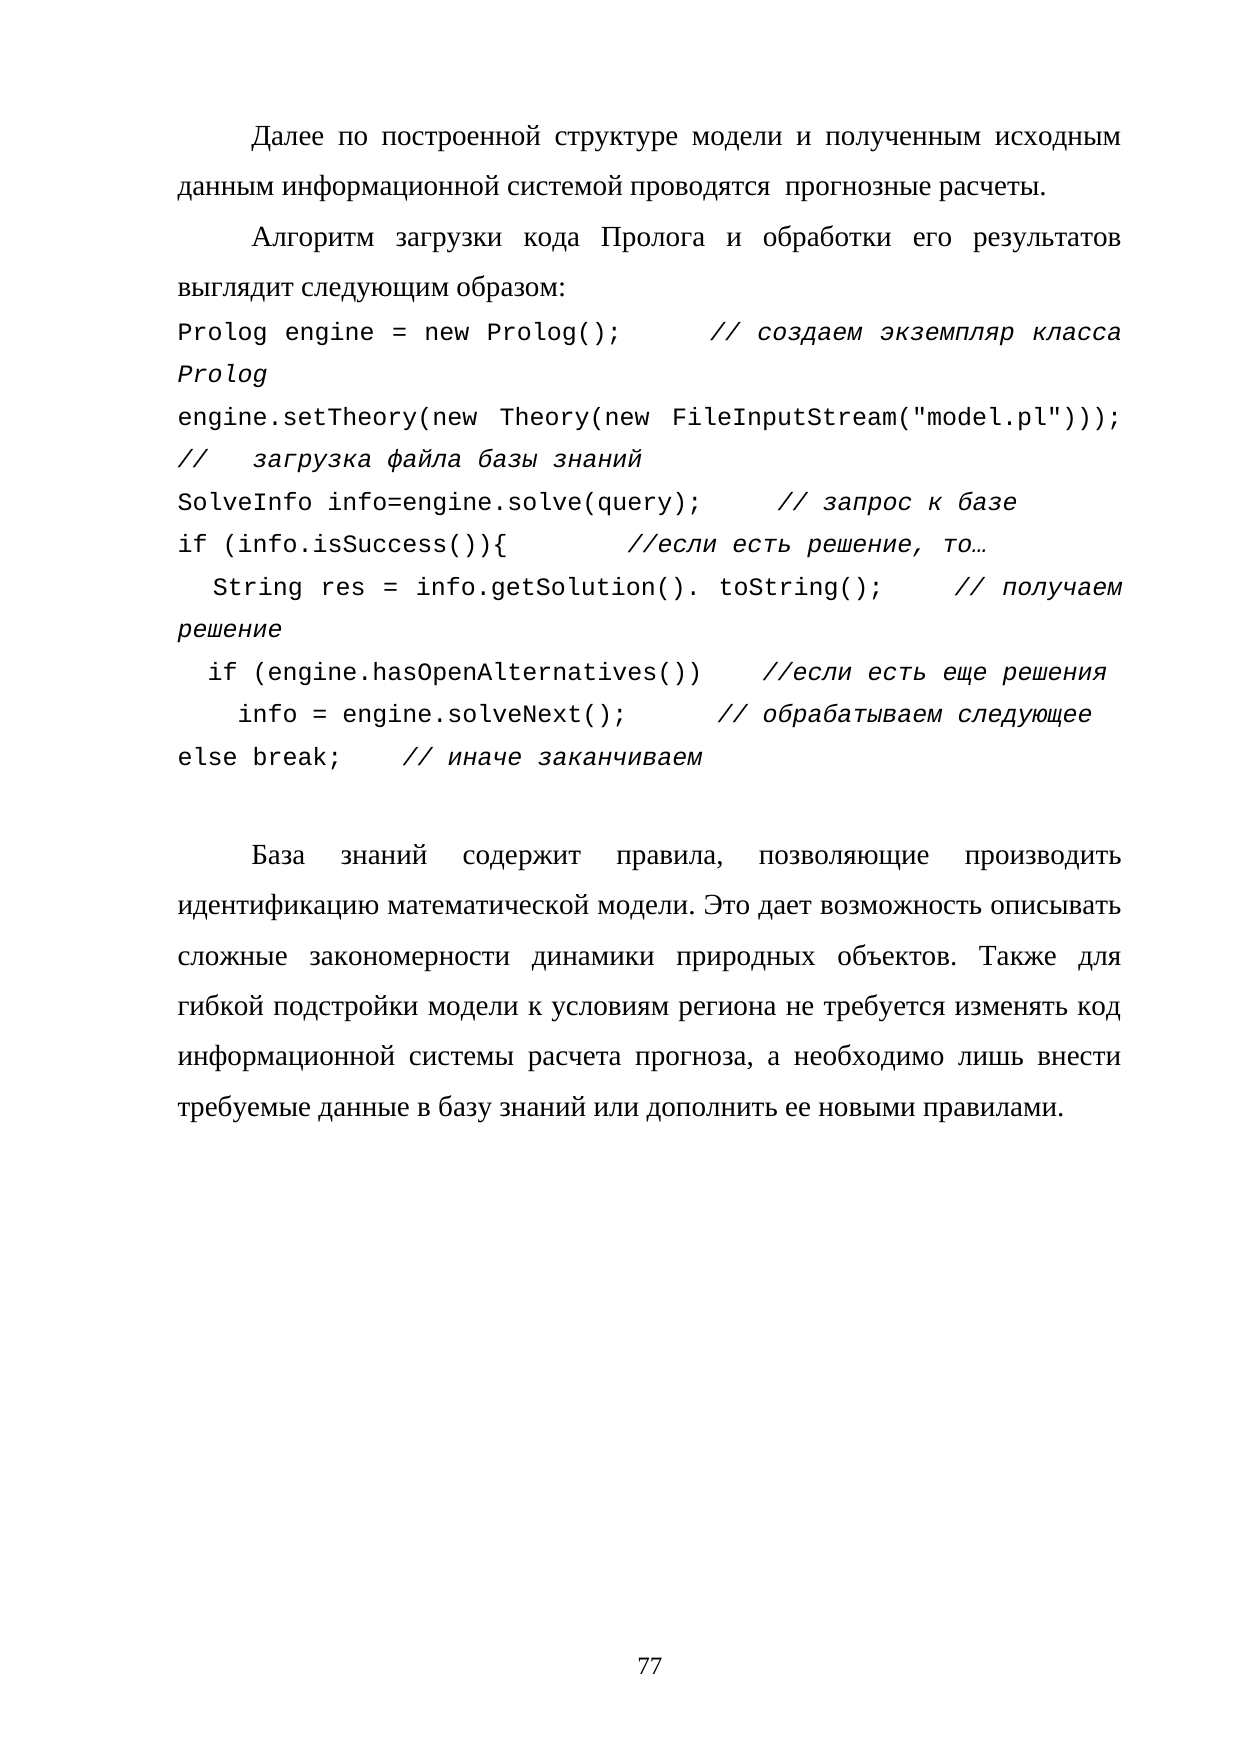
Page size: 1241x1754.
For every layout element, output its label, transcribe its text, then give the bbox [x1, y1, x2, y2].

text Алгоритм загрузки кода Пролога и обработки его результатов выглядит следующим образом: [177, 219, 1122, 303]
text String res = info.getSolution(). toString(); // получаем решение [177, 574, 1122, 645]
text База знаний содержит правила, позволяющие производить идентификацию математической модели. Это дает возможность описывать сложные закономерности динамики природных объектов. Также для гибкой подстройки модели к условиям региона не требуется изменять код информационной системы расчета прогноза, а необходимо лишь внести требуемые данные в базу знаний или дополнить ее новыми правилами. [177, 837, 1122, 1122]
text engine.setTheory(new Theory(new FileInputStream("model.pl"))); // загрузка файла базы знаний [177, 404, 1122, 475]
text else break; // иначе заканчиваем [177, 744, 1122, 773]
text if (info.isSuccess()){ //если есть решение, то… [177, 532, 1122, 560]
text info = engine.solveNext(); // обрабатываем следующее [177, 702, 1122, 730]
text Prolog engine = new Prolog(); // создаем экземпляр класса Prolog [177, 319, 1122, 390]
text Далее по построенной структуре модели и полученным исходным данным информационной системой проводятся прогнозные расчеты. [177, 118, 1122, 202]
text if (engine.hasOpenAlternatives()) //если есть еще решения [177, 659, 1122, 688]
text SolveInfo info=engine.solve(query); // запрос к базе [177, 489, 1122, 518]
